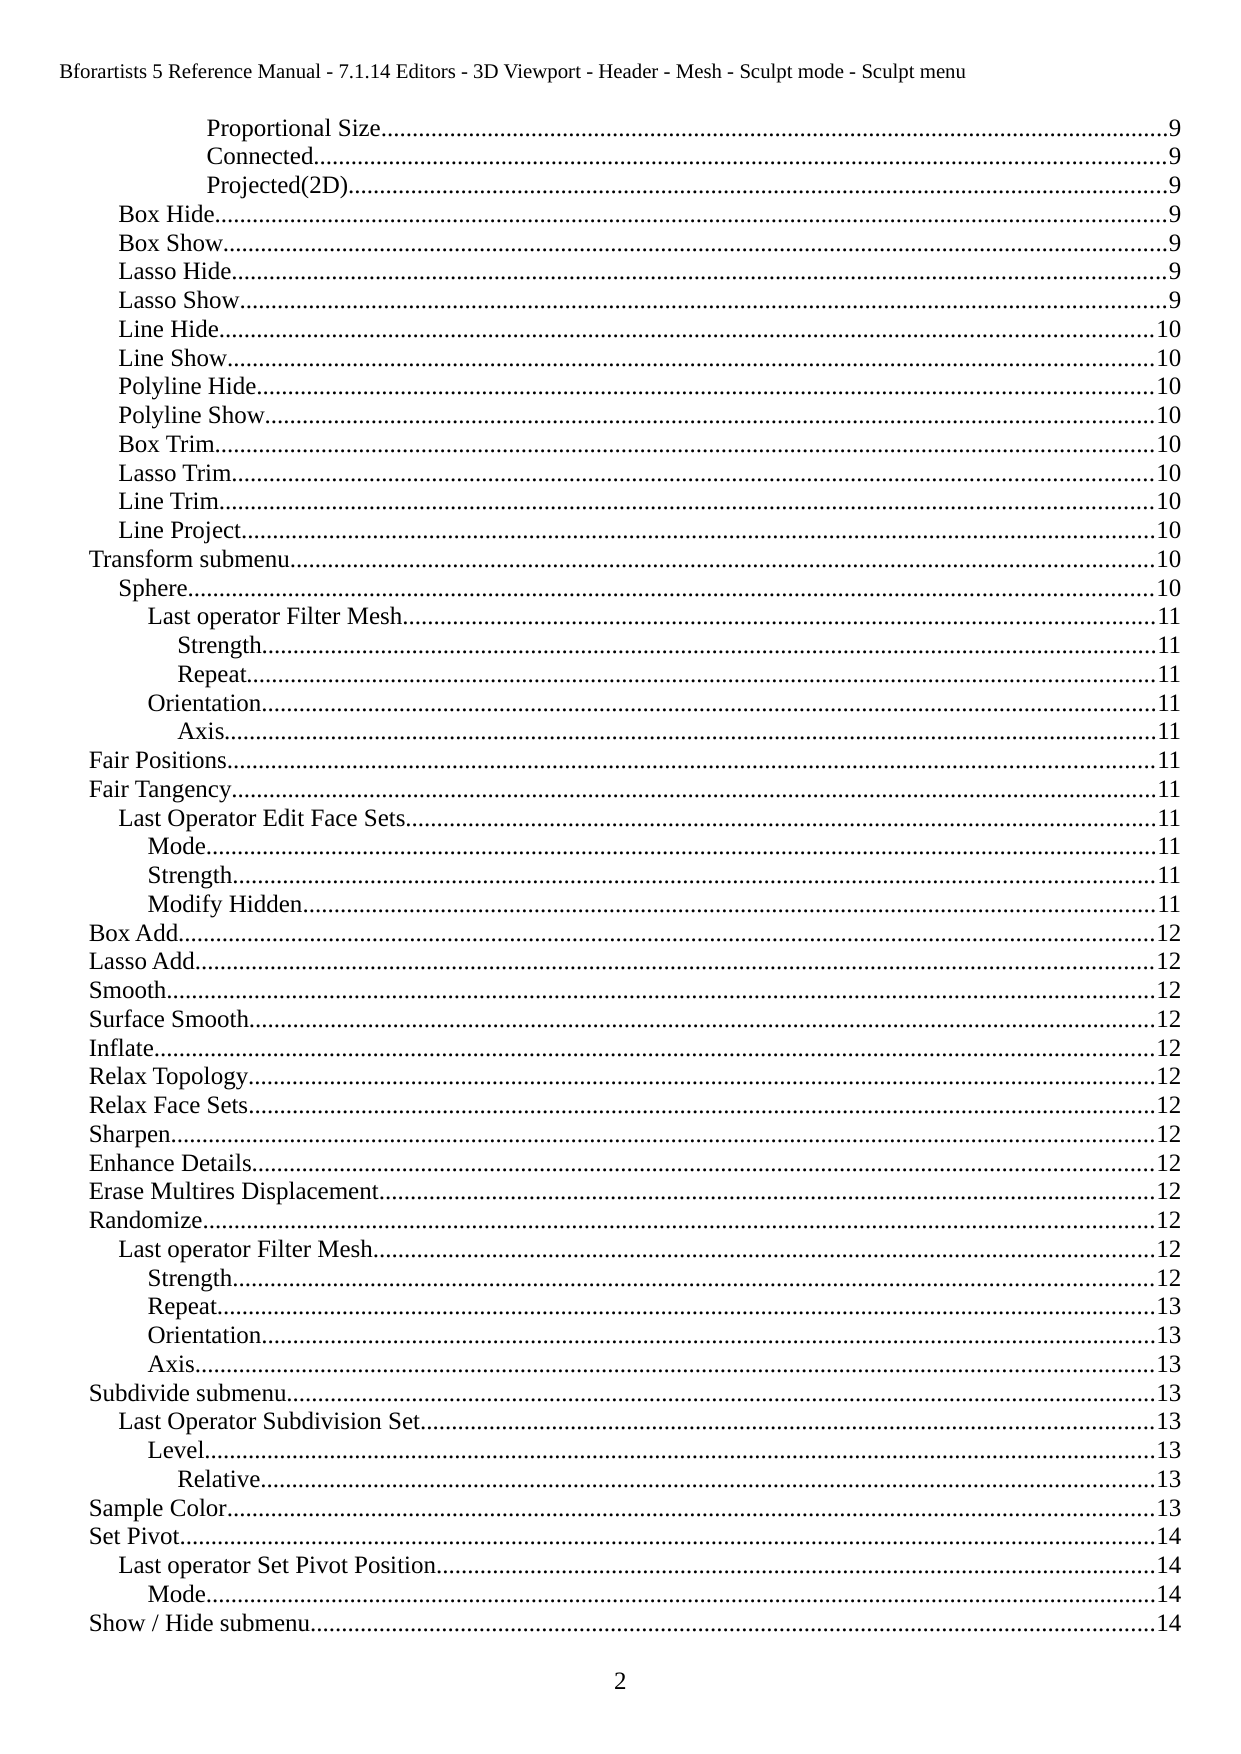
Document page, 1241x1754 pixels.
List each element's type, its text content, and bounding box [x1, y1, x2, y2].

text Strength 11 [147, 860, 1181, 889]
text Lasso Add 12 [88, 946, 1181, 975]
text Lasso Show 9 [118, 285, 1181, 314]
text Lasso Hide 9 [118, 256, 1181, 285]
text Last operator Filter Mesh 12 [118, 1234, 1181, 1263]
text Set Pivot 14 [88, 1521, 1181, 1550]
text Subdivide submenu 13 [88, 1378, 1181, 1406]
text Inflate 12 [88, 1033, 1181, 1061]
text Transform submenu 10 [88, 544, 1181, 573]
text Enhance Details 12 [88, 1148, 1181, 1176]
text Show / Hide submenu 14 [88, 1608, 1181, 1636]
text Orientation 11 [147, 688, 1181, 716]
text Projected(2D) 9 [206, 170, 1181, 199]
text Axis 11 [177, 716, 1181, 745]
text Strength 11 [177, 630, 1181, 659]
text Strength 12 [147, 1263, 1181, 1291]
text Fair Tangency 11 [88, 774, 1181, 803]
text Repeat 13 [147, 1291, 1181, 1320]
text Sample Color 13 [88, 1493, 1181, 1521]
text Line Project 10 [118, 515, 1181, 544]
text Randomize 12 [88, 1205, 1181, 1234]
text Modify Hidden 11 [147, 889, 1181, 918]
text Last operator Set Pivot Position 14 [118, 1550, 1181, 1579]
text Box Trim 10 [118, 429, 1181, 458]
text Polyline Hide 10 [118, 371, 1181, 400]
text Mode 11 [147, 831, 1181, 860]
text Last Operator Subdivision Set 13 [118, 1406, 1181, 1435]
text Surface Smooth 12 [88, 1004, 1181, 1033]
text Polyline Show 10 [118, 400, 1181, 429]
text Connected 9 [206, 141, 1181, 170]
text Smooth 12 [88, 975, 1181, 1004]
text Relax Topology 12 [88, 1061, 1181, 1090]
text Line Trim 10 [118, 486, 1181, 515]
text Relative 13 [177, 1464, 1181, 1493]
text Last operator Filter Mesh 11 [147, 601, 1181, 630]
text Axis 13 [147, 1349, 1181, 1378]
text Repeat 11 [177, 659, 1181, 688]
text Relax Face Sets 12 [88, 1090, 1181, 1119]
text Line Show 10 [118, 343, 1181, 371]
text Lasso Trim 10 [118, 458, 1181, 486]
text Box Hide 9 [118, 199, 1181, 228]
text Last Operator Edit Face Sets 11 [118, 803, 1181, 831]
text Box Add 12 [88, 918, 1181, 946]
text Line Hide 10 [118, 314, 1181, 343]
text Proportional Size 9 [206, 113, 1181, 141]
text Orientation 13 [147, 1320, 1181, 1349]
text Box Show 9 [118, 228, 1181, 256]
text Mode 14 [147, 1579, 1181, 1608]
text Erase Multires Displacement 12 [88, 1176, 1181, 1205]
text Sphere 10 [118, 573, 1181, 601]
text Fair Positions 11 [88, 745, 1181, 774]
text Level 13 [147, 1435, 1181, 1464]
text Sharpen 12 [88, 1119, 1181, 1148]
